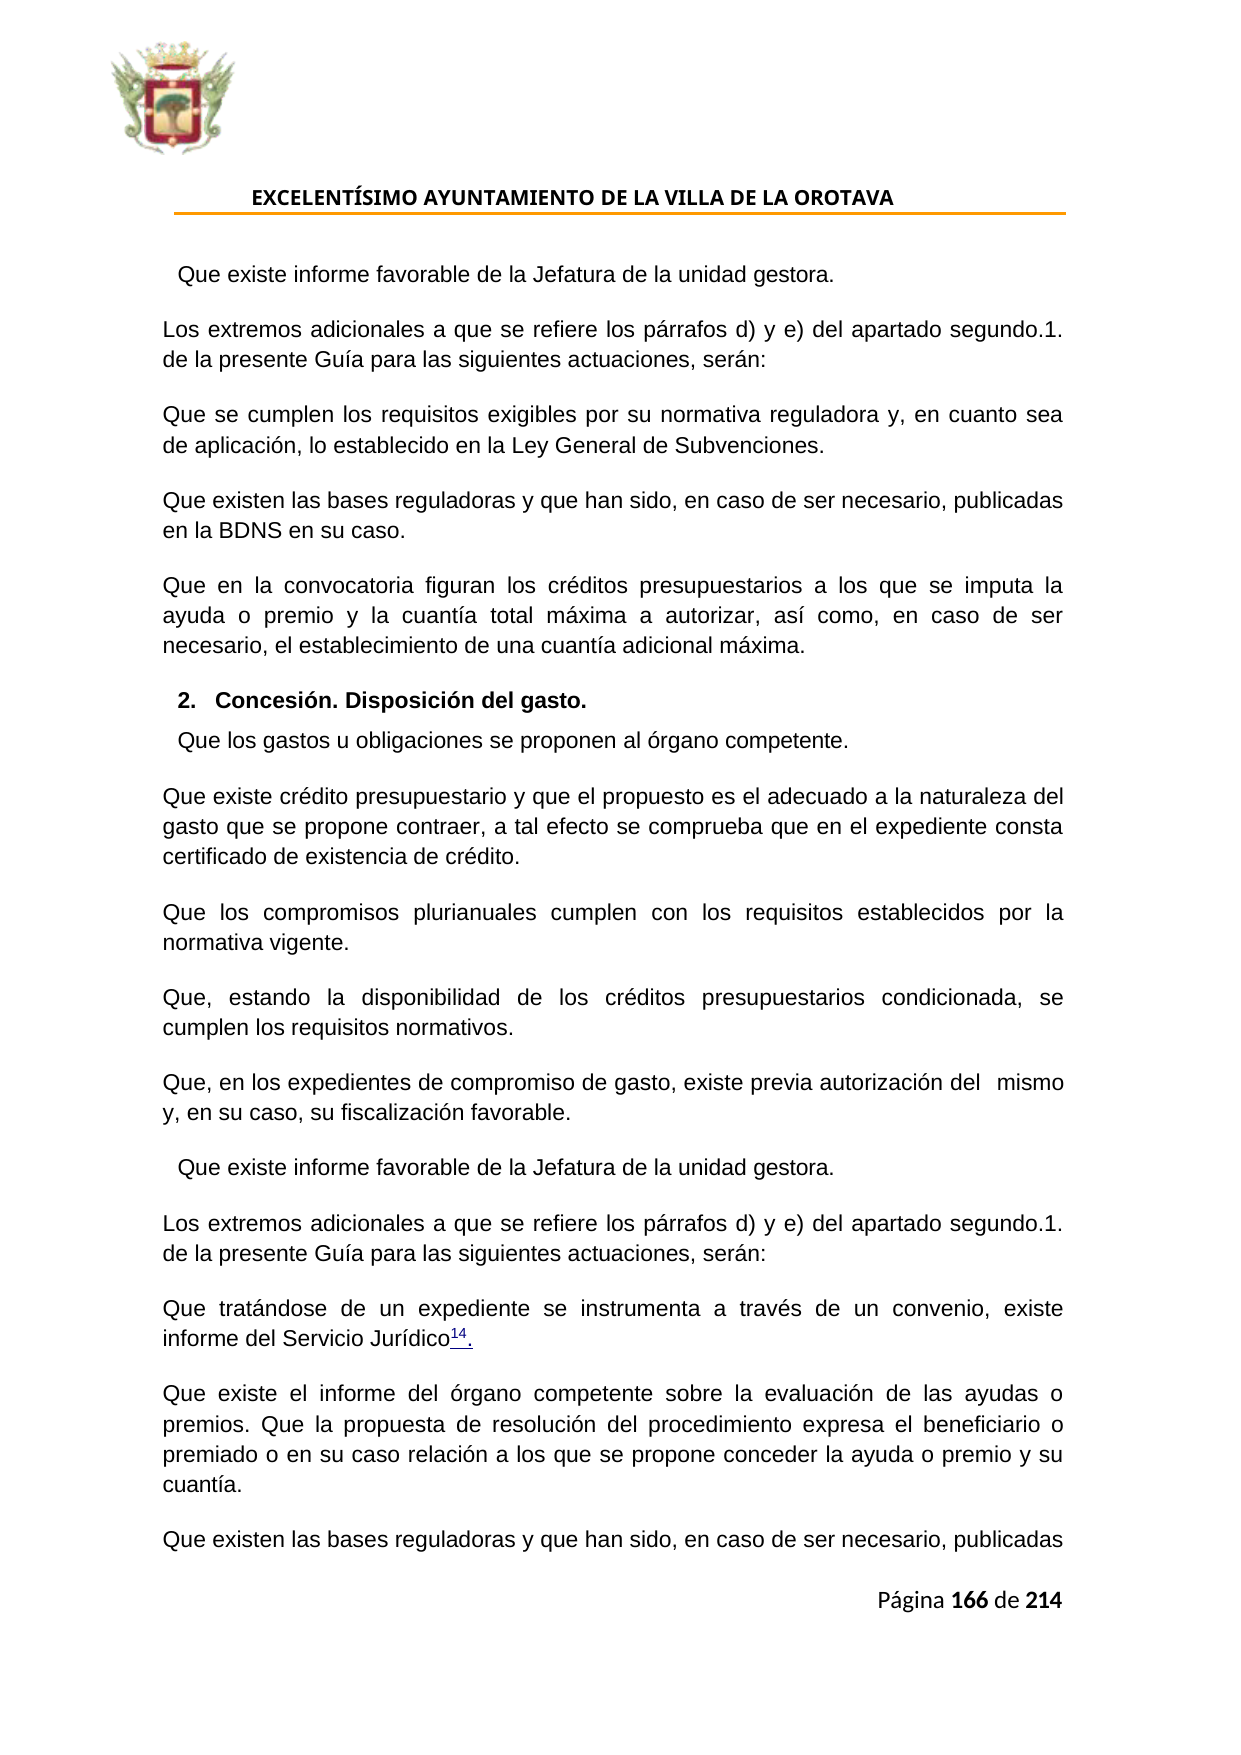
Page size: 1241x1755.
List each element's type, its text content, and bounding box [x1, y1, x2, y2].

text Que los compromisos plurianuales cumplen con los requisitos establecidos por la normativa vigente. [162, 898, 1064, 955]
text Que existe informe favorable de la Jefatura de la unidad gestora. [177, 1154, 1078, 1181]
text Los extremos adicionales a que se refiere los párrafos d) y e) del apartado segundo.1. de la presente Guía para las siguientes actuaciones, serán: [162, 1210, 1064, 1266]
text Que, en los expedientes de compromiso de gasto, existe previa autorización del mismo y, en su caso, su fiscalización favorable. [162, 1069, 1064, 1125]
text Que existe el informe del órgano competente sobre la evaluación de las ayudas o premios. Que la propuesta de resolución del procedimiento expresa el beneficiario o premiado o en su caso relación a los que se propone conceder la ayuda o premio y su cuantía. [162, 1380, 1064, 1497]
text Que existe informe favorable de la Jefatura de la unidad gestora. [177, 261, 1078, 287]
text Los extremos adicionales a que se refiere los párrafos d) y e) del apartado segundo.1. de la presente Guía para las siguientes actuaciones, serán: [162, 316, 1064, 373]
text Que en la convocatoria figuran los créditos presupuestarios a los que se imputa la ayuda o premio y la cuantía total máxima a autorizar, así como, en caso de ser necesario, el establecimiento de una cuantía adicional máxima. [162, 572, 1064, 658]
text Que los gastos u obligaciones se proponen al órgano competente. [177, 727, 1078, 754]
text Que existen las bases reguladoras y que han sido, en caso de ser necesario, publicadas [162, 1526, 1064, 1553]
text Que existen las bases reguladoras y que han sido, en caso de ser necesario, publicadas en la BDNS en su caso. [162, 487, 1064, 543]
text Que se cumplen los requisitos exigibles por su normativa reguladora y, en cuanto sea de aplicación, lo establecido en la Ley General de Subvenciones. [162, 401, 1064, 458]
text Que existe crédito presupuestario y que el propuesto es el adecuado a la naturaleza del gasto que se propone contraer, a tal efecto se comprueba que en el expediente consta certificado de existencia de crédito. [162, 783, 1064, 869]
list Concesión. Disposición del gasto. [177, 687, 1078, 714]
text Que, estando la disponibilidad de los créditos presupuestarios condicionada, se cumplen los requisitos normativos. [162, 984, 1064, 1040]
text Que tratándose de un expediente se instrumenta a través de un convenio, existe informe del Servicio Jurídico14. [162, 1295, 1064, 1352]
